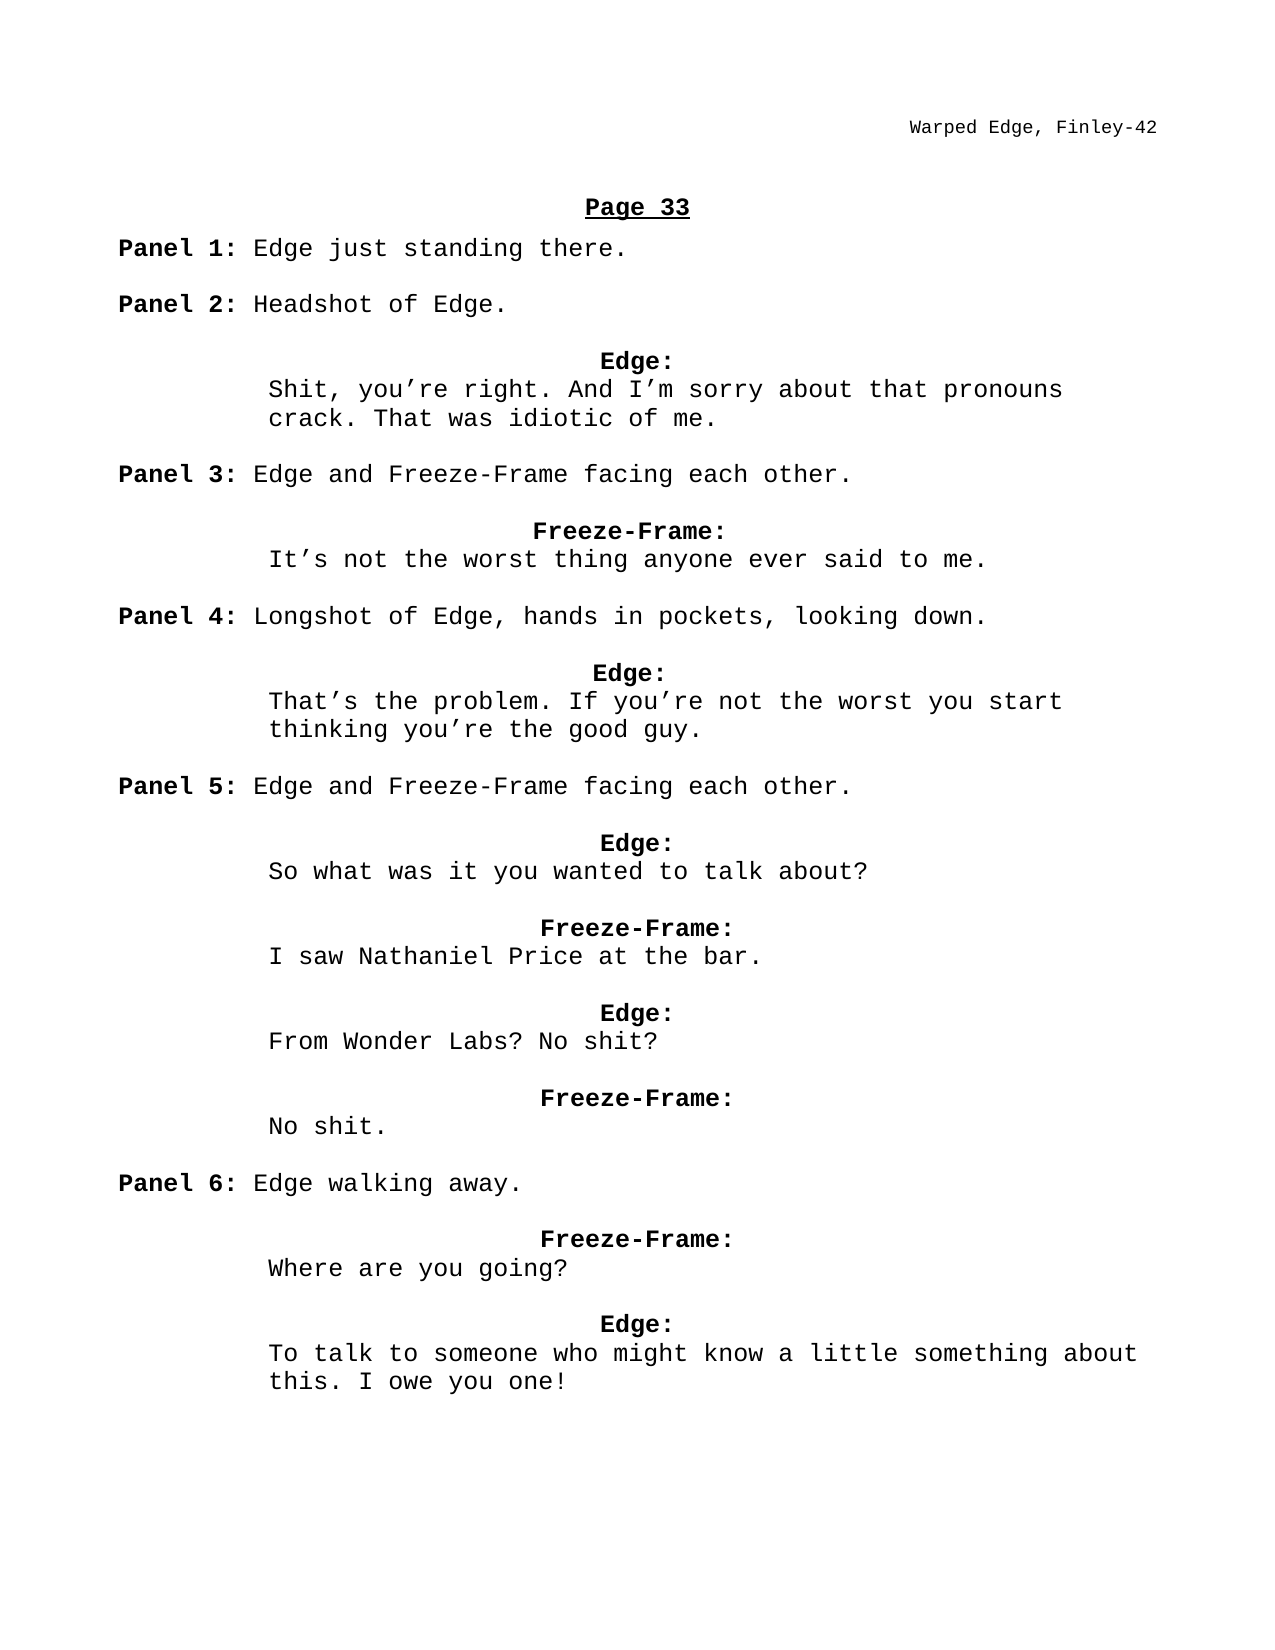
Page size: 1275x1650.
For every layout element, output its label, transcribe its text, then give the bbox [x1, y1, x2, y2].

text That’s the problem. If you’re not the worst you start thinking you’re the good guy. [268, 688, 1157, 745]
text Edge: [118, 660, 1157, 688]
text Freeze-Frame: [118, 1227, 1157, 1255]
text I saw Nathaniel Price at the bar. [268, 943, 1157, 972]
text Panel 1: Edge just standing there. [118, 235, 1157, 263]
text Where are you going? [268, 1255, 1157, 1283]
text Panel 6: Edge walking away. [118, 1170, 1157, 1198]
text Edge: [118, 1000, 1157, 1028]
text Panel 3: Edge and Freeze-Frame facing each other. [118, 462, 1157, 490]
text No shit. [268, 1113, 1157, 1142]
text So what was it you wanted to talk about? [268, 858, 1157, 887]
text Shit, you’re right. And I’m sorry about that pronouns crack. That was idiotic of me. [268, 377, 1157, 433]
text Panel 5: Edge and Freeze-Frame facing each other. [118, 773, 1157, 802]
text Panel 4: Longshot of Edge, hands in pockets, looking down. [118, 603, 1157, 632]
text Edge: [118, 1312, 1157, 1340]
text To talk to someone who might know a little something about this. I owe you one! [268, 1340, 1157, 1397]
text From Wonder Labs? No shit? [268, 1028, 1157, 1057]
text Edge: [118, 348, 1157, 377]
text It’s not the worst thing anyone ever said to me. [268, 547, 1157, 575]
subtitle Page 33 [118, 194, 1157, 223]
text Freeze-Frame: [118, 1085, 1157, 1113]
text Panel 2: Headshot of Edge. [118, 292, 1157, 320]
text Freeze-Frame: [118, 915, 1157, 943]
text Freeze-Frame: [118, 518, 1157, 547]
text Edge: [118, 830, 1157, 858]
